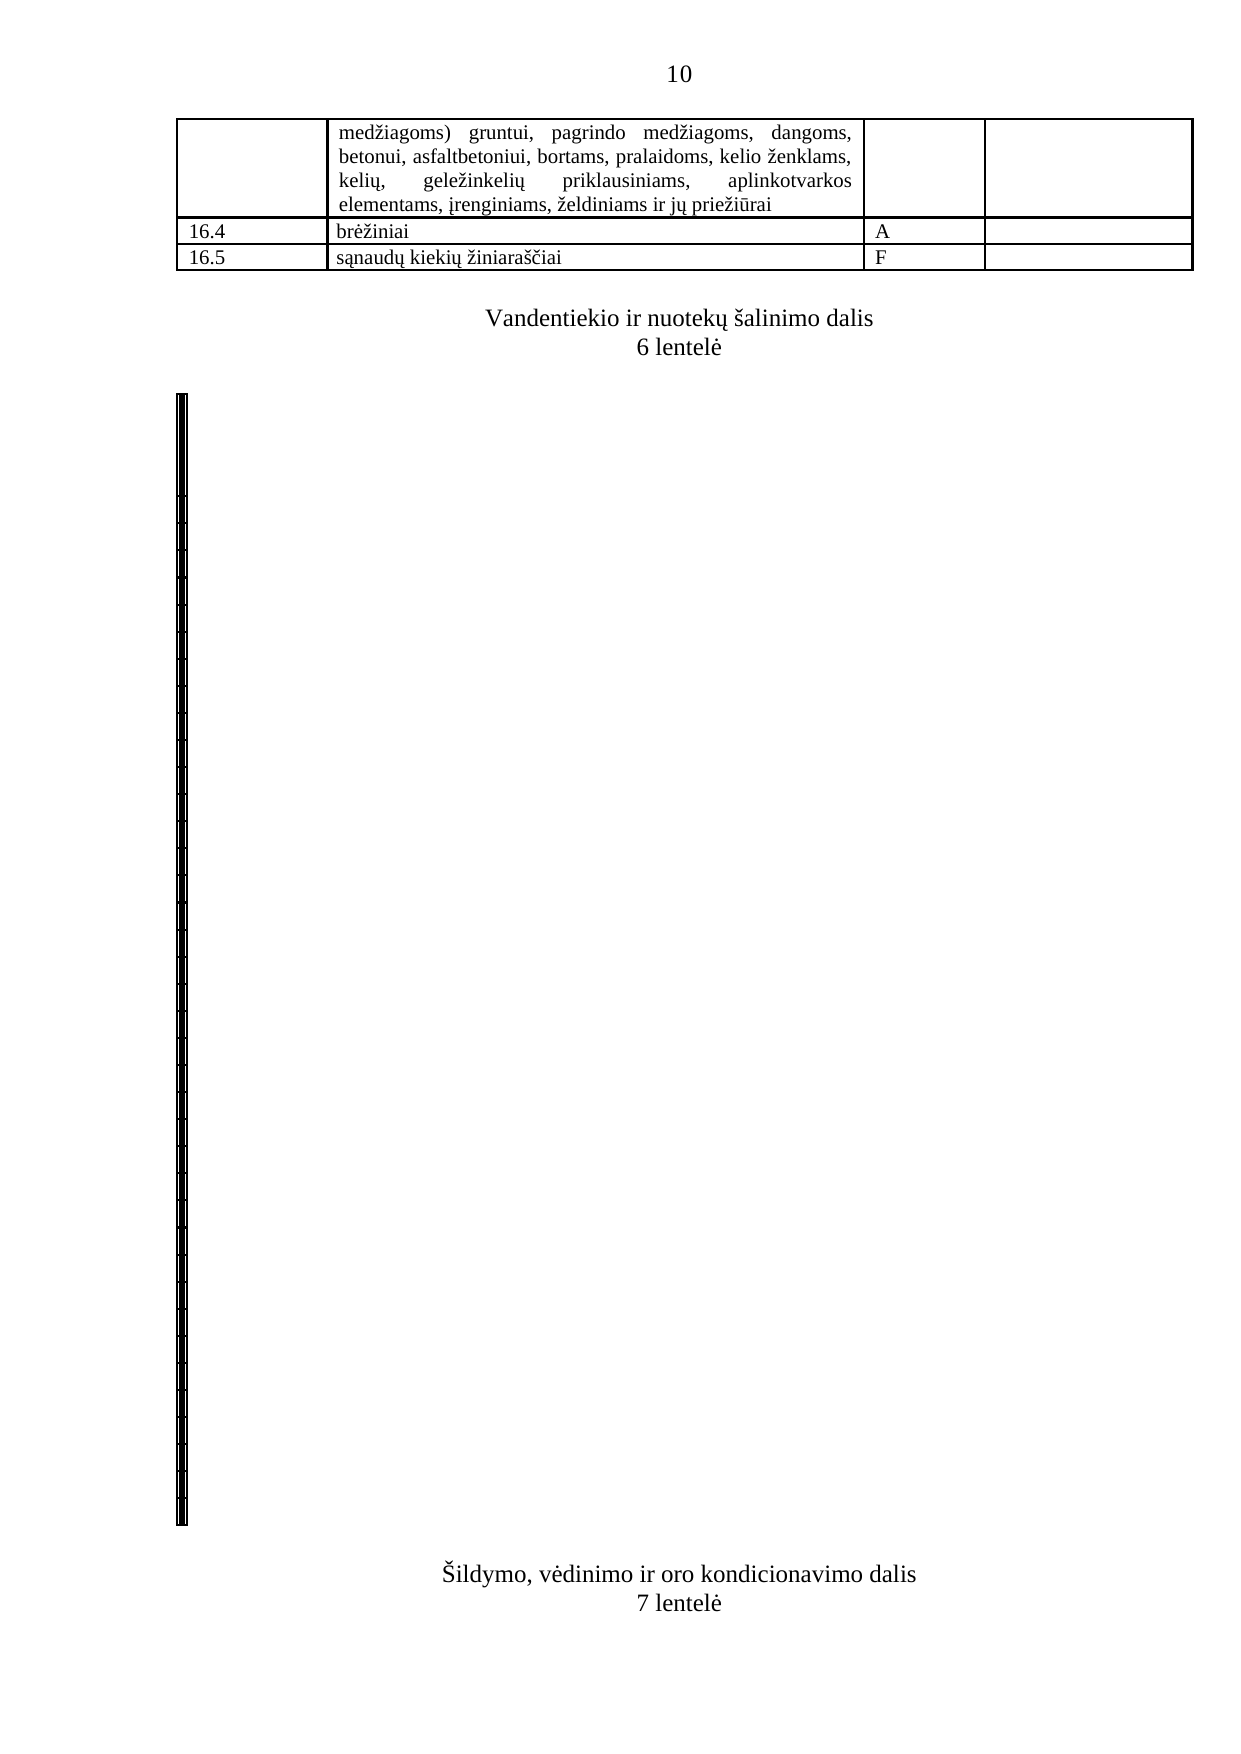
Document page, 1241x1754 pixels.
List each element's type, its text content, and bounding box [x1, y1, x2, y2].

table_cell [986, 120, 1191, 216]
table_cell medžiagoms) gruntui, pagrindo medžiagoms, dangoms, betonui, asfaltbetoniui, bortams, pralaidoms, kelio ženklams, kelių, geležinkelių priklausiniams, aplinkotvarkos elementams, įrenginiams, želdiniams ir jų priežiūrai [329, 120, 863, 216]
table_cell [865, 120, 984, 216]
text 7 lentelė [177, 1588, 1181, 1616]
table_cell sąnaudų kiekių žiniaraščiai [329, 245, 863, 269]
table_cell [986, 219, 1191, 243]
table_cell A [865, 219, 984, 243]
table_cell F [865, 245, 984, 269]
text Vandentiekio ir nuotekų šalinimo dalis [177, 303, 1181, 332]
table_cell [178, 120, 326, 216]
text 6 lentelė [177, 332, 1181, 361]
table_cell 16.5 [178, 245, 326, 269]
text Šildymo, vėdinimo ir oro kondicionavimo dalis [177, 1559, 1181, 1588]
table_cell [986, 245, 1191, 269]
table_cell brėžiniai [329, 219, 863, 243]
table_cell 16.4 [178, 219, 326, 243]
